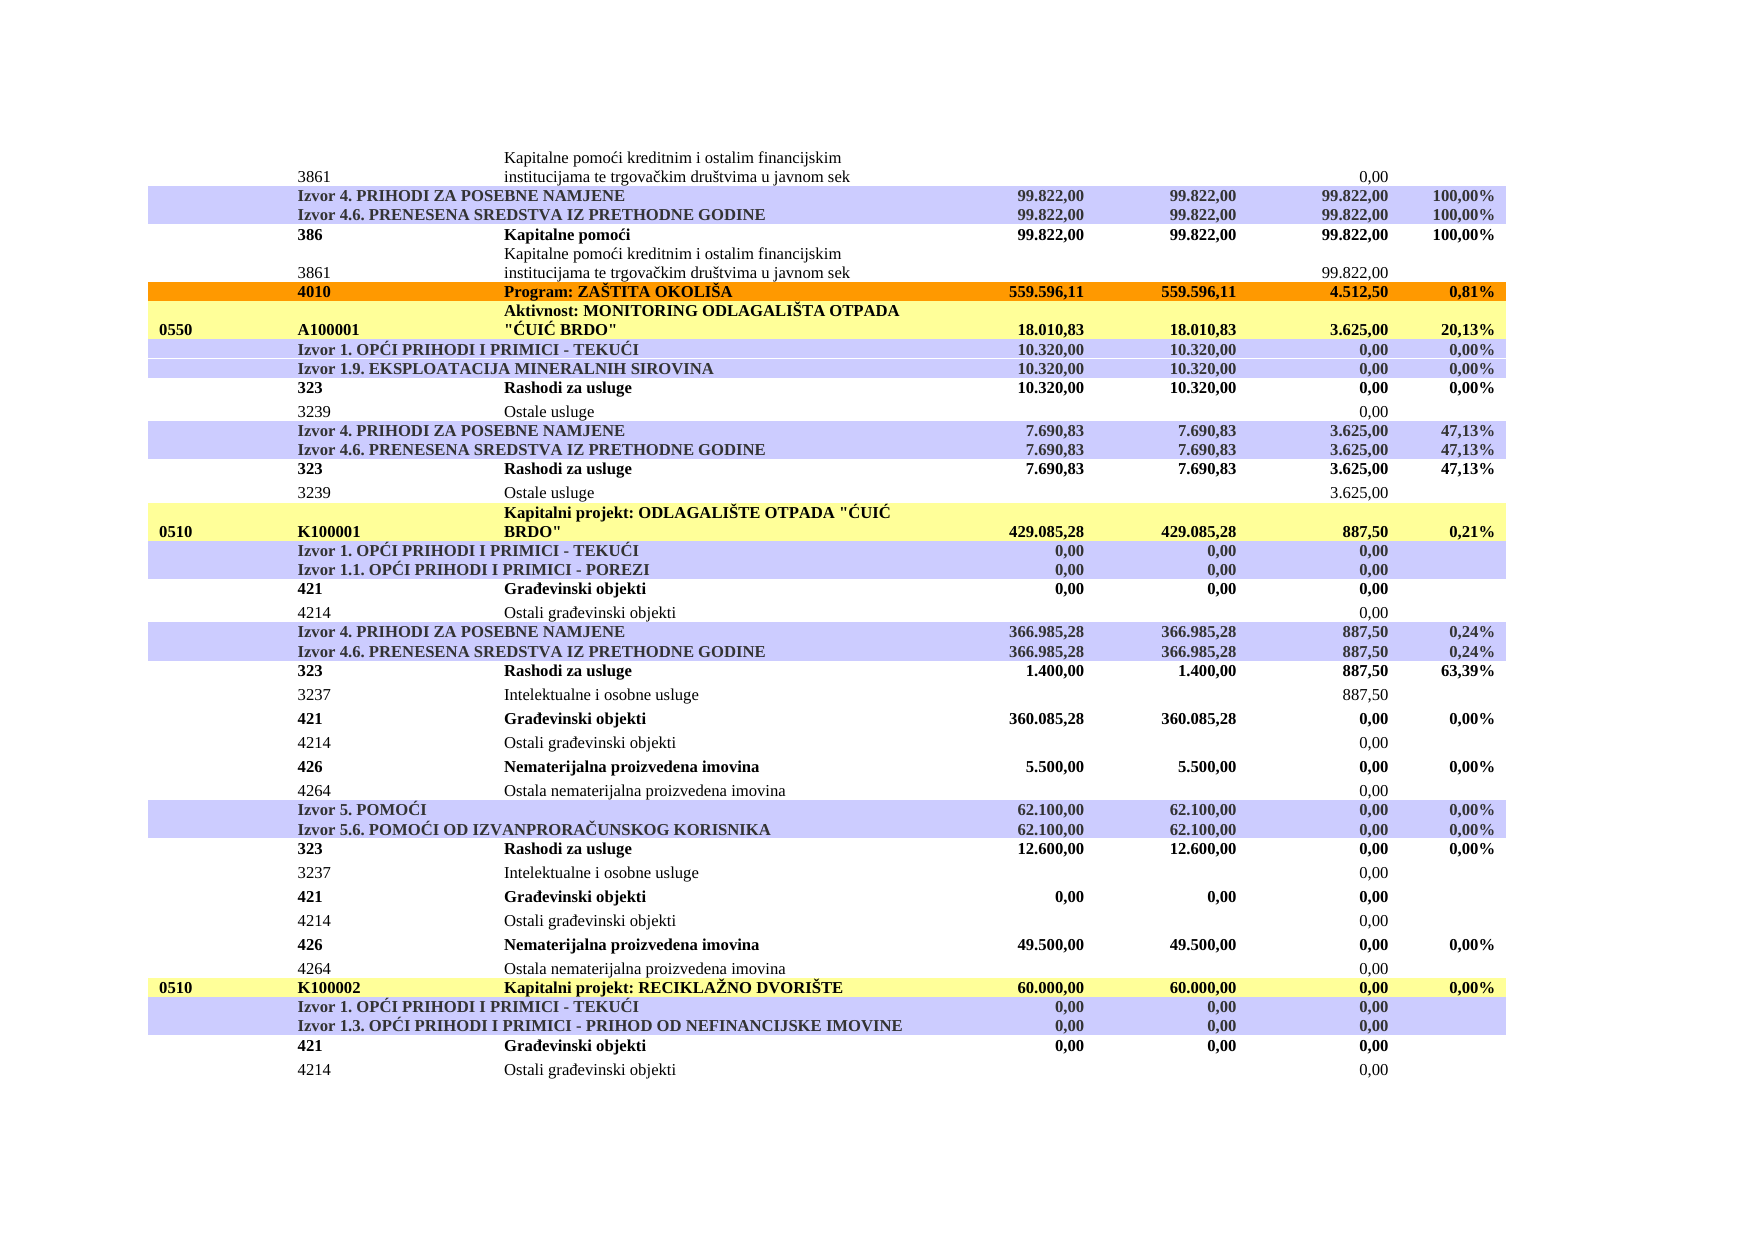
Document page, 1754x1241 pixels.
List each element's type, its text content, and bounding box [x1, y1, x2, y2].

table_cell Građevinski objekti [493, 704, 929, 728]
table_cell 10.320,00 [1095, 378, 1247, 397]
table_cell [1095, 1055, 1247, 1079]
table_cell 366.985,28 [929, 622, 1095, 641]
table_cell 10.320,00 [929, 339, 1095, 358]
table_cell 0,00 [1247, 819, 1399, 838]
table_cell Izvor 4. PRIHODI ZA POSEBNE NAMJENE [286, 622, 929, 641]
table_cell 0,00 [1247, 839, 1399, 858]
table_cell 887,50 [1247, 503, 1399, 541]
table_cell [148, 541, 286, 560]
table_cell [148, 148, 286, 186]
table_cell Ostala nematerijalna proizvedena imovina [493, 776, 929, 800]
table_cell 0,00 [1247, 1055, 1399, 1079]
table_cell 62.100,00 [929, 819, 1095, 838]
table_cell 4264 [286, 954, 493, 978]
table_cell 0510 [148, 503, 286, 541]
table_cell 323 [286, 378, 493, 397]
table_cell [148, 776, 286, 800]
table_cell 0,00 [1247, 858, 1399, 882]
table_cell Izvor 4. PRIHODI ZA POSEBNE NAMJENE [286, 186, 929, 205]
table_cell [1399, 579, 1506, 598]
table_cell [1399, 478, 1506, 502]
table_cell [1095, 598, 1247, 622]
table_cell 429.085,28 [929, 503, 1095, 541]
table_cell Građevinski objekti [493, 882, 929, 906]
table_cell Kapitalni projekt: RECIKLAŽNO DVORIŠTE [493, 978, 929, 997]
table_cell 426 [286, 930, 493, 954]
table_cell Intelektualne i osobne usluge [493, 858, 929, 882]
table_cell 3.625,00 [1247, 459, 1399, 478]
table_cell 0,00 [1247, 598, 1399, 622]
table_cell [148, 359, 286, 378]
table_cell 0,00% [1399, 359, 1506, 378]
table_cell [148, 205, 286, 224]
table_cell [1399, 148, 1506, 186]
table_cell 100,00% [1399, 224, 1506, 243]
table_cell 0,00 [1247, 704, 1399, 728]
table_cell [1095, 478, 1247, 502]
table_cell Ostali građevinski objekti [493, 598, 929, 622]
table_cell 0,00 [1095, 997, 1247, 1016]
table_cell [148, 339, 286, 358]
table_cell [148, 819, 286, 838]
table_cell [1399, 1035, 1506, 1054]
table_cell [148, 598, 286, 622]
table_cell 99.822,00 [929, 186, 1095, 205]
table_cell [1399, 858, 1506, 882]
table_cell 7.690,83 [929, 421, 1095, 440]
table_cell 0,00 [929, 882, 1095, 906]
table_cell 0,00 [1247, 906, 1399, 930]
table_cell 0,00 [1095, 541, 1247, 560]
table_cell 0,00 [1247, 954, 1399, 978]
table_cell 18.010,83 [929, 301, 1095, 339]
table_cell Izvor 1. OPĆI PRIHODI I PRIMICI - TEKUĆI [286, 997, 929, 1016]
table_cell Izvor 4.6. PRENESENA SREDSTVA IZ PRETHODNE GODINE [286, 440, 929, 459]
table_cell 47,13% [1399, 459, 1506, 478]
table_cell 0,00 [1247, 978, 1399, 997]
table_cell 421 [286, 882, 493, 906]
table_cell 4214 [286, 906, 493, 930]
table_cell [1095, 954, 1247, 978]
table_cell 0,00% [1399, 800, 1506, 819]
table_cell [148, 858, 286, 882]
table_cell 360.085,28 [929, 704, 1095, 728]
table_cell 0,00 [1247, 148, 1399, 186]
table_cell 0,00% [1399, 930, 1506, 954]
table_cell 323 [286, 661, 493, 680]
table_cell 0,00 [1247, 752, 1399, 776]
table_cell Ostala nematerijalna proizvedena imovina [493, 954, 929, 978]
table_cell 0,00 [1247, 378, 1399, 397]
table_cell [1095, 148, 1247, 186]
table_cell [148, 440, 286, 459]
table_cell 360.085,28 [1095, 704, 1247, 728]
table_cell [929, 680, 1095, 704]
table_cell 99.822,00 [1247, 205, 1399, 224]
table_cell Ostali građevinski objekti [493, 728, 929, 752]
table_cell [148, 661, 286, 680]
table_cell 386 [286, 224, 493, 243]
table_cell 1.400,00 [929, 661, 1095, 680]
table_cell 0,00% [1399, 339, 1506, 358]
table_cell 63,39% [1399, 661, 1506, 680]
table_cell 3237 [286, 680, 493, 704]
table_cell 0,00% [1399, 978, 1506, 997]
table_cell Rashodi za usluge [493, 459, 929, 478]
table_cell 887,50 [1247, 622, 1399, 641]
table_cell [148, 839, 286, 858]
table_cell 0,00 [1247, 560, 1399, 579]
table_cell 10.320,00 [1095, 339, 1247, 358]
table_cell 421 [286, 1035, 493, 1054]
table_cell 10.320,00 [929, 359, 1095, 378]
table_cell Izvor 4.6. PRENESENA SREDSTVA IZ PRETHODNE GODINE [286, 205, 929, 224]
table_cell 4214 [286, 1055, 493, 1079]
table_cell Ostali građevinski objekti [493, 1055, 929, 1079]
table_cell 0,00 [1095, 882, 1247, 906]
table_cell Izvor 5. POMOĆI [286, 800, 929, 819]
table_cell Građevinski objekti [493, 1035, 929, 1054]
table_cell Kapitalne pomoći kreditnim i ostalim financijskim institucijama te trgovačkim društvima u javnom sek [493, 148, 929, 186]
table_cell 3.625,00 [1247, 301, 1399, 339]
table_cell [148, 459, 286, 478]
table_cell 887,50 [1247, 661, 1399, 680]
table_cell 0,00 [929, 560, 1095, 579]
table_cell [1399, 680, 1506, 704]
table_cell 99.822,00 [1095, 186, 1247, 205]
table_cell [1095, 244, 1247, 282]
table_cell K100002 [286, 978, 493, 997]
table_cell Kapitalne pomoći [493, 224, 929, 243]
table_cell [1399, 728, 1506, 752]
table_cell 323 [286, 839, 493, 858]
table_cell 0,00 [929, 1035, 1095, 1054]
table_cell [1095, 680, 1247, 704]
table_cell Izvor 1. OPĆI PRIHODI I PRIMICI - TEKUĆI [286, 541, 929, 560]
table_cell 7.690,83 [929, 440, 1095, 459]
table_cell 99.822,00 [1247, 224, 1399, 243]
table_cell [1399, 997, 1506, 1016]
table_cell [148, 704, 286, 728]
table_cell 426 [286, 752, 493, 776]
table_cell [148, 641, 286, 661]
table_cell 0,00 [929, 997, 1095, 1016]
table_cell [148, 954, 286, 978]
table_cell 47,13% [1399, 421, 1506, 440]
table_cell [148, 282, 286, 301]
table_cell 0,00 [1247, 339, 1399, 358]
table_cell 49.500,00 [1095, 930, 1247, 954]
table_cell [1399, 906, 1506, 930]
table_cell Kapitalni projekt: ODLAGALIŠTE OTPADA "ĆUIĆ BRDO" [493, 503, 929, 541]
table_cell 3239 [286, 478, 493, 502]
table_cell [929, 244, 1095, 282]
table_cell [148, 622, 286, 641]
table_cell [929, 776, 1095, 800]
table_cell [148, 560, 286, 579]
table_cell [148, 1035, 286, 1054]
table_cell 429.085,28 [1095, 503, 1247, 541]
table_cell Intelektualne i osobne usluge [493, 680, 929, 704]
table_cell [929, 478, 1095, 502]
table_cell 0,00 [1247, 359, 1399, 378]
table_cell [1399, 541, 1506, 560]
table_cell [1095, 858, 1247, 882]
table_cell 7.690,83 [1095, 459, 1247, 478]
table_cell [929, 148, 1095, 186]
table_cell 887,50 [1247, 641, 1399, 661]
table_cell 0,00 [929, 541, 1095, 560]
table_cell 887,50 [1247, 680, 1399, 704]
table_cell 62.100,00 [1095, 819, 1247, 838]
table_cell [929, 906, 1095, 930]
table_cell 0,00 [929, 1016, 1095, 1035]
table_cell 0510 [148, 978, 286, 997]
table_cell 99.822,00 [1247, 244, 1399, 282]
table_cell [148, 579, 286, 598]
table_cell 60.000,00 [1095, 978, 1247, 997]
table_cell Program: ZAŠTITA OKOLIŠA [493, 282, 929, 301]
table_cell [1095, 906, 1247, 930]
table_cell A100001 [286, 301, 493, 339]
table_cell 4010 [286, 282, 493, 301]
table_cell 3.625,00 [1247, 421, 1399, 440]
table_cell 4264 [286, 776, 493, 800]
table_cell [148, 930, 286, 954]
table_cell Rashodi za usluge [493, 839, 929, 858]
table_cell [1399, 1016, 1506, 1035]
table_cell [148, 997, 286, 1016]
table_cell 62.100,00 [1095, 800, 1247, 819]
table_cell 0,00 [1247, 579, 1399, 598]
table_cell [148, 421, 286, 440]
table_cell [148, 800, 286, 819]
table_cell [1399, 560, 1506, 579]
table_cell 0,00 [1247, 1035, 1399, 1054]
table_cell 4214 [286, 598, 493, 622]
table_cell [148, 224, 286, 243]
table_cell 0,00 [1247, 728, 1399, 752]
table_cell 12.600,00 [1095, 839, 1247, 858]
table_cell 0,00% [1399, 752, 1506, 776]
table_cell Izvor 1.3. OPĆI PRIHODI I PRIMICI - PRIHOD OD NEFINANCIJSKE IMOVINE [286, 1016, 929, 1035]
table_cell [148, 397, 286, 421]
table_cell 0,00 [1095, 560, 1247, 579]
table_cell 100,00% [1399, 186, 1506, 205]
table_cell 0,00 [1247, 397, 1399, 421]
table_cell [1399, 397, 1506, 421]
table_cell 99.822,00 [1095, 205, 1247, 224]
table_cell 0,00 [1247, 930, 1399, 954]
table_cell 3861 [286, 148, 493, 186]
table_cell [148, 186, 286, 205]
table_cell 0,00 [1247, 1016, 1399, 1035]
table_cell 0,00 [1247, 997, 1399, 1016]
table_cell 0,00 [1095, 1016, 1247, 1035]
table_cell [148, 1055, 286, 1079]
table_cell 3861 [286, 244, 493, 282]
table_cell [1399, 776, 1506, 800]
table_cell [148, 906, 286, 930]
table_cell 49.500,00 [929, 930, 1095, 954]
table_cell Izvor 1. OPĆI PRIHODI I PRIMICI - TEKUĆI [286, 339, 929, 358]
table_cell 4214 [286, 728, 493, 752]
table_cell 7.690,83 [1095, 421, 1247, 440]
table_cell [148, 1016, 286, 1035]
table_cell 47,13% [1399, 440, 1506, 459]
table_cell [1095, 776, 1247, 800]
table_cell 3.625,00 [1247, 440, 1399, 459]
table_cell 559.596,11 [1095, 282, 1247, 301]
table_cell 99.822,00 [1095, 224, 1247, 243]
table_cell [1095, 728, 1247, 752]
table_cell 0,24% [1399, 622, 1506, 641]
table_cell Izvor 4. PRIHODI ZA POSEBNE NAMJENE [286, 421, 929, 440]
table_cell 3239 [286, 397, 493, 421]
table_cell Nematerijalna proizvedena imovina [493, 930, 929, 954]
table_cell [929, 1055, 1095, 1079]
table_cell 421 [286, 579, 493, 598]
table_cell 99.822,00 [929, 205, 1095, 224]
table_cell Aktivnost: MONITORING ODLAGALIŠTA OTPADA "ĆUIĆ BRDO" [493, 301, 929, 339]
table_cell [1399, 244, 1506, 282]
table_cell 20,13% [1399, 301, 1506, 339]
table_cell 0,00 [1247, 541, 1399, 560]
table_cell 366.985,28 [1095, 622, 1247, 641]
table_cell [1399, 1055, 1506, 1079]
table_cell 100,00% [1399, 205, 1506, 224]
table_cell 7.690,83 [929, 459, 1095, 478]
table_cell 366.985,28 [929, 641, 1095, 661]
table_cell Izvor 1.1. OPĆI PRIHODI I PRIMICI - POREZI [286, 560, 929, 579]
table_cell 4.512,50 [1247, 282, 1399, 301]
table_cell 0,00% [1399, 819, 1506, 838]
table_cell 62.100,00 [929, 800, 1095, 819]
table_cell 0,00 [1247, 776, 1399, 800]
table_cell Izvor 1.9. EKSPLOATACIJA MINERALNIH SIROVINA [286, 359, 929, 378]
table_cell 1.400,00 [1095, 661, 1247, 680]
table_cell Izvor 4.6. PRENESENA SREDSTVA IZ PRETHODNE GODINE [286, 641, 929, 661]
table_cell [929, 858, 1095, 882]
table_cell 559.596,11 [929, 282, 1095, 301]
table_cell [148, 752, 286, 776]
table_cell 0,00% [1399, 704, 1506, 728]
table_cell 3237 [286, 858, 493, 882]
table_cell [929, 397, 1095, 421]
table_cell 421 [286, 704, 493, 728]
table_cell [148, 680, 286, 704]
table_cell [148, 882, 286, 906]
table_cell 5.500,00 [1095, 752, 1247, 776]
table_cell 10.320,00 [1095, 359, 1247, 378]
table_cell Ostali građevinski objekti [493, 906, 929, 930]
table_cell [929, 598, 1095, 622]
table_cell 0,00 [1247, 882, 1399, 906]
table_cell 0,81% [1399, 282, 1506, 301]
table_cell Izvor 5.6. POMOĆI OD IZVANPRORAČUNSKOG KORISNIKA [286, 819, 929, 838]
table_cell Ostale usluge [493, 478, 929, 502]
table_cell 323 [286, 459, 493, 478]
table_cell [148, 378, 286, 397]
table_cell 10.320,00 [929, 378, 1095, 397]
table_cell [1095, 397, 1247, 421]
table_cell Građevinski objekti [493, 579, 929, 598]
table_cell 0,00% [1399, 839, 1506, 858]
table_cell Rashodi za usluge [493, 661, 929, 680]
table_cell 12.600,00 [929, 839, 1095, 858]
table_cell 0,00% [1399, 378, 1506, 397]
table_cell K100001 [286, 503, 493, 541]
table_cell [148, 244, 286, 282]
table_cell [1399, 954, 1506, 978]
table_cell 18.010,83 [1095, 301, 1247, 339]
table_cell Ostale usluge [493, 397, 929, 421]
table_cell 3.625,00 [1247, 478, 1399, 502]
table_cell Rashodi za usluge [493, 378, 929, 397]
table_cell [1399, 598, 1506, 622]
table_cell 0,24% [1399, 641, 1506, 661]
table_cell 0,00 [1247, 800, 1399, 819]
table_cell 5.500,00 [929, 752, 1095, 776]
table_cell 0,00 [1095, 1035, 1247, 1054]
table_cell 0,21% [1399, 503, 1506, 541]
table_cell [148, 728, 286, 752]
table_cell Kapitalne pomoći kreditnim i ostalim financijskim institucijama te trgovačkim društvima u javnom sek [493, 244, 929, 282]
table_cell [148, 478, 286, 502]
table_cell 99.822,00 [1247, 186, 1399, 205]
table_cell 0,00 [929, 579, 1095, 598]
table_cell 0550 [148, 301, 286, 339]
table_cell [929, 728, 1095, 752]
table_cell Nematerijalna proizvedena imovina [493, 752, 929, 776]
table_cell [1399, 882, 1506, 906]
table_cell 99.822,00 [929, 224, 1095, 243]
table_cell 7.690,83 [1095, 440, 1247, 459]
table_cell 0,00 [1095, 579, 1247, 598]
table_cell 60.000,00 [929, 978, 1095, 997]
table_cell [929, 954, 1095, 978]
table_cell 366.985,28 [1095, 641, 1247, 661]
